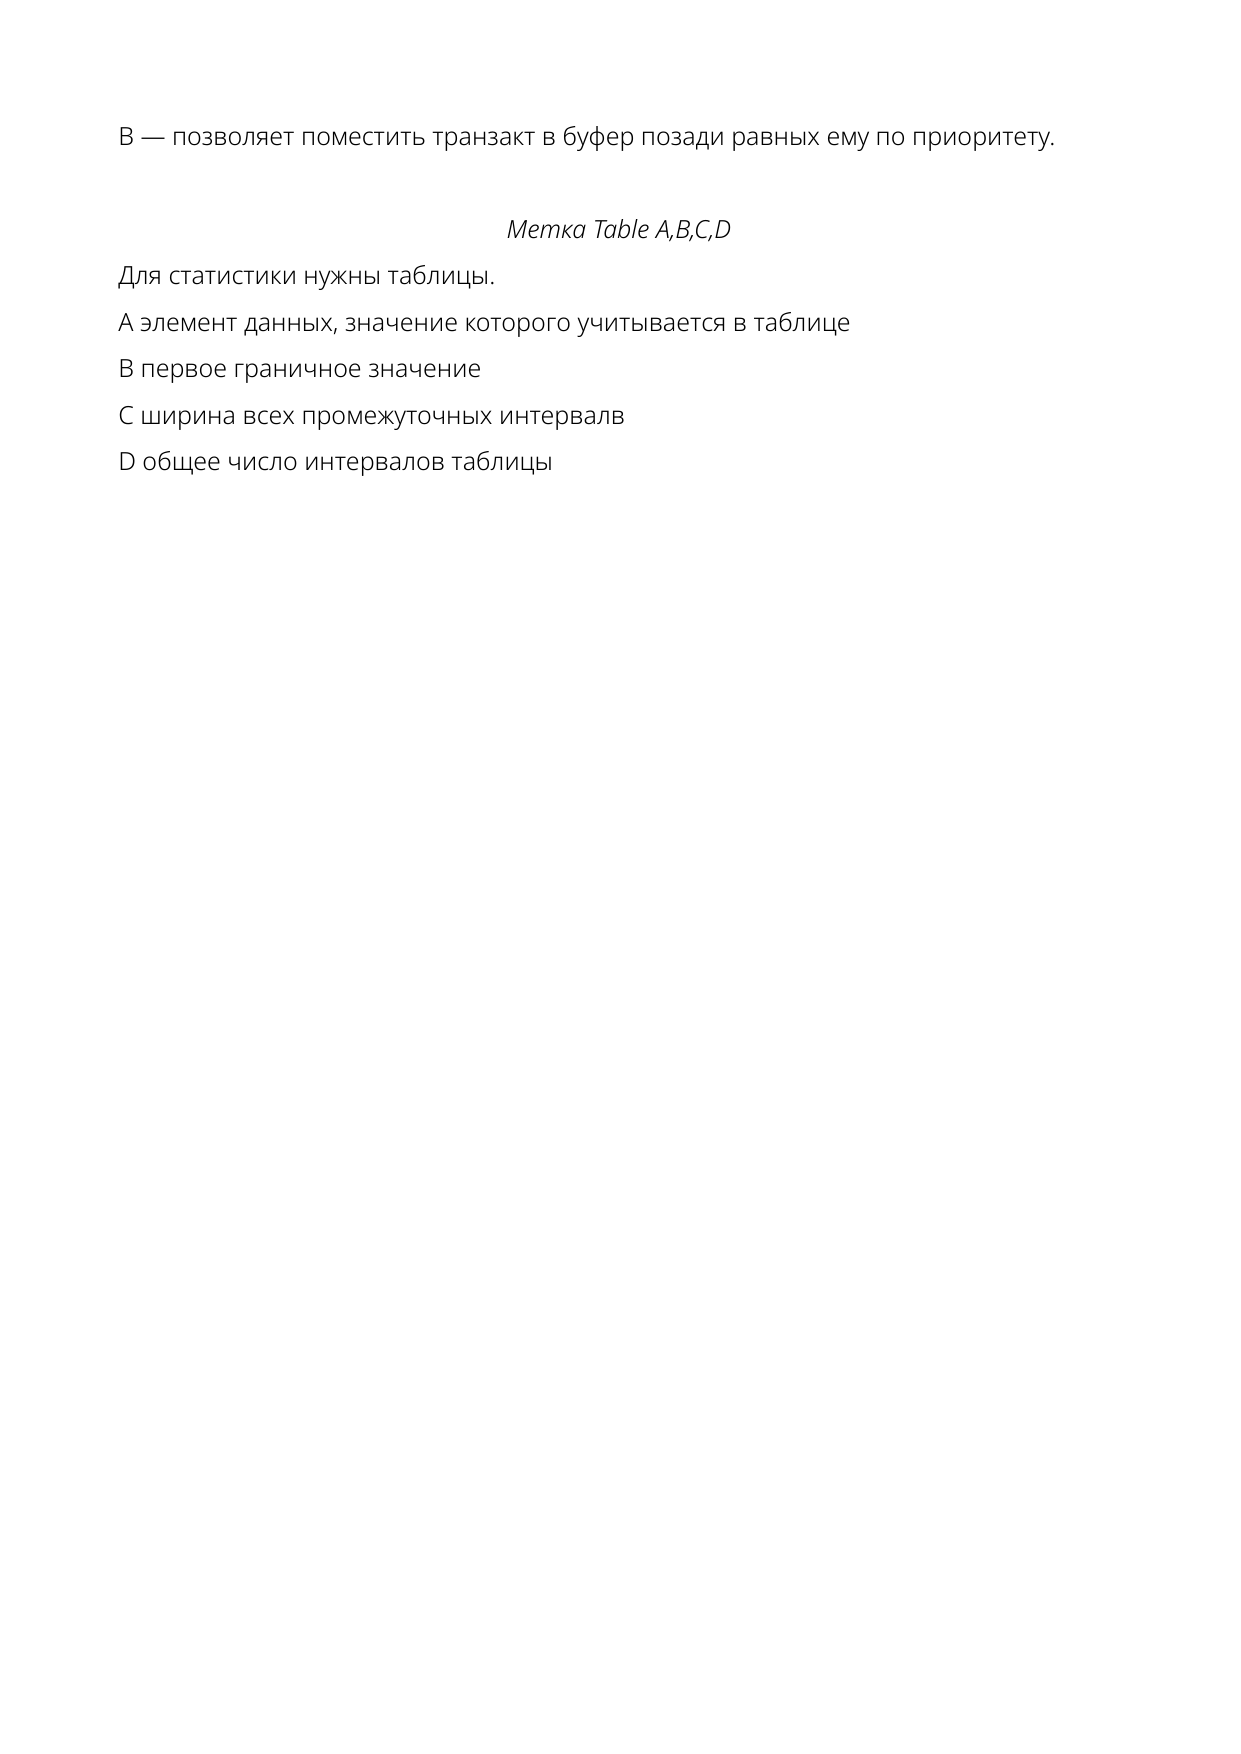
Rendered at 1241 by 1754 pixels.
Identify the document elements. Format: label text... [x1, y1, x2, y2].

text B первое граничное значение [118, 351, 1122, 385]
text B — позволяет поместить транзакт в буфер позади равных ему по приоритету. [118, 118, 1122, 152]
text Метка Table A,B,C,D [118, 211, 1122, 245]
text A элемент данных, значение которого учитывается в таблице [118, 304, 1122, 338]
text C ширина всех промежуточных интервалв [118, 397, 1122, 432]
text D общее число интервалов таблицы [118, 444, 1122, 478]
text Для статистики нужны таблицы. [118, 258, 1122, 292]
